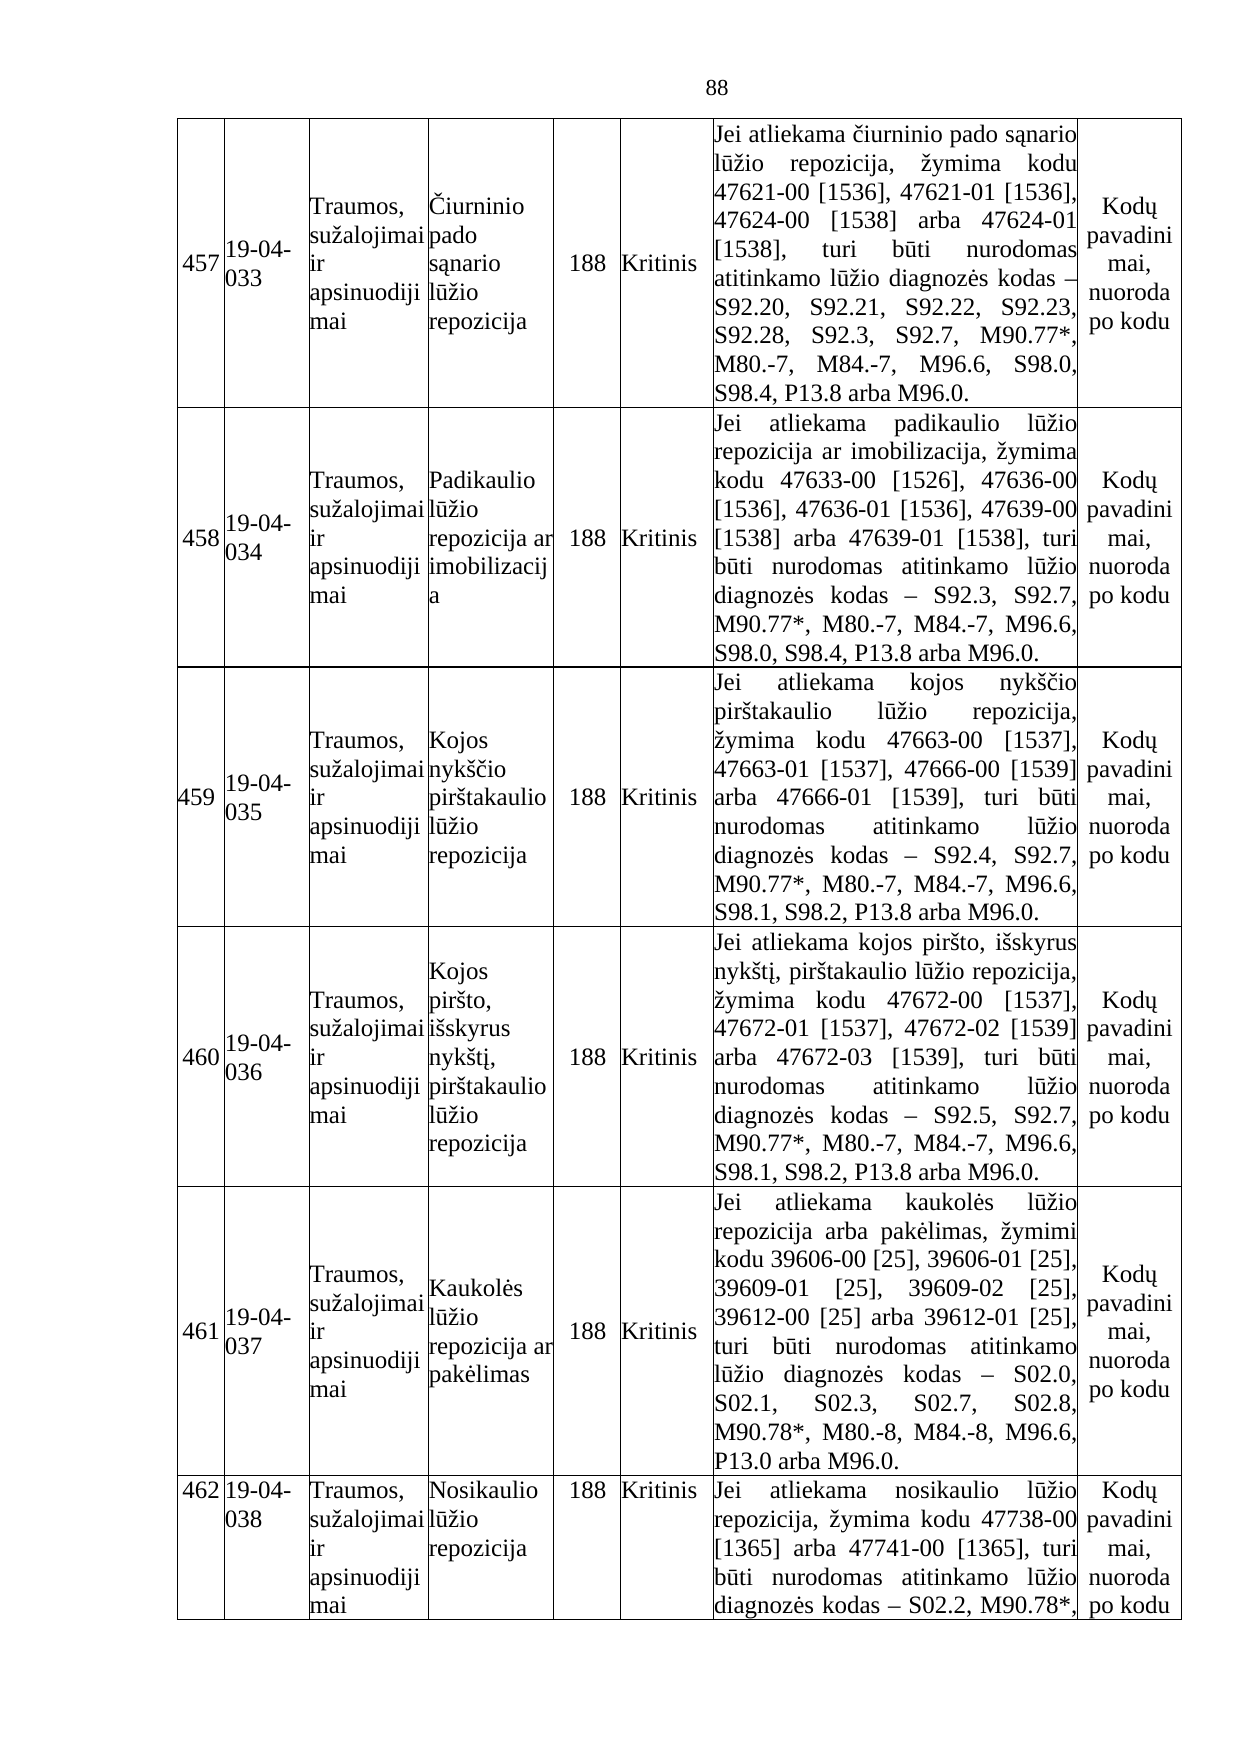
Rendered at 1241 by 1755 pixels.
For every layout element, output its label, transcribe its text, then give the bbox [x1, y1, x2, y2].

table_cell Traumos, sužalojimai ir apsinuodijimai [310, 668, 428, 926]
table_cell 19-04-034 [225, 408, 309, 666]
table_cell 457 [178, 119, 224, 407]
table_cell Jei atliekama kojos piršto, išskyrus nykštį, pirštakaulio lūžio repozicija, žymima kodu 47672-00 [1537], 47672-01 [1537], 47672-02 [1539] arba 47672-03 [1539], turi būti nurodomas atitinkamo lūžio diagnozės kodas – S92.5, S92.7, M90.77*, M80.-7, M84.-7, M96.6, S98.1, S98.2, P13.8 arba M96.0. [714, 927, 1077, 1186]
table_cell 188 [554, 408, 620, 666]
table_cell 462 [178, 1476, 224, 1619]
table_cell 461 [178, 1187, 224, 1474]
table_cell Kojos piršto, išskyrus nykštį, pirštakaulio lūžio repozicija [429, 927, 553, 1186]
table_cell 19-04-033 [225, 119, 309, 407]
table_cell Kritinis [621, 119, 713, 407]
table_cell Kodų pavadinimai, nuoroda po kodu [1078, 1187, 1181, 1474]
table_cell Padikaulio lūžio repozicija ar imobilizacija [429, 408, 553, 666]
table_cell 460 [178, 927, 224, 1186]
table_cell Traumos, sužalojimai ir apsinuodijimai [310, 119, 428, 407]
table_cell 188 [554, 1476, 620, 1619]
table_cell 459 [178, 668, 224, 926]
table_cell Jei atliekama padikaulio lūžio repozicija ar imobilizacija, žymima kodu 47633-00 [1526], 47636-00 [1536], 47636-01 [1536], 47639-00 [1538] arba 47639-01 [1538], turi būti nurodomas atitinkamo lūžio diagnozės kodas – S92.3, S92.7, M90.77*, M80.-7, M84.-7, M96.6, S98.0, S98.4, P13.8 arba M96.0. [714, 408, 1077, 666]
table_cell Kritinis [621, 927, 713, 1186]
table_cell 188 [554, 927, 620, 1186]
table_cell Nosikaulio lūžio repozicija [429, 1476, 553, 1619]
table_cell Traumos, sužalojimai ir apsinuodijimai [310, 1187, 428, 1474]
table_cell 188 [554, 1187, 620, 1474]
table_cell 458 [178, 408, 224, 666]
table_cell Čiurninio pado sąnario lūžio repozicija [429, 119, 553, 407]
table_cell Jei atliekama kojos nykščio pirštakaulio lūžio repozicija, žymima kodu 47663-00 [1537], 47663-01 [1537], 47666-00 [1539] arba 47666-01 [1539], turi būti nurodomas atitinkamo lūžio diagnozės kodas – S92.4, S92.7, M90.77*, M80.-7, M84.-7, M96.6, S98.1, S98.2, P13.8 arba M96.0. [714, 668, 1077, 926]
table_cell 19-04-037 [225, 1187, 309, 1474]
table_cell 188 [554, 668, 620, 926]
table_cell Traumos, sužalojimai ir apsinuodijimai [310, 1476, 428, 1619]
table_cell Kaukolės lūžio repozicija ar pakėlimas [429, 1187, 553, 1474]
table_cell Kodų pavadinimai, nuoroda po kodu [1078, 927, 1181, 1186]
table_cell Traumos, sužalojimai ir apsinuodijimai [310, 408, 428, 666]
table_cell Traumos, sužalojimai ir apsinuodijimai [310, 927, 428, 1186]
table_cell Kritinis [621, 408, 713, 666]
table_cell 188 [554, 119, 620, 407]
table_cell 19-04-038 [225, 1476, 309, 1619]
table_cell 19-04-035 [225, 668, 309, 926]
table_cell Kodų pavadinimai, nuoroda po kodu [1078, 408, 1181, 666]
table_cell Kodų pavadinimai, nuoroda po kodu [1078, 1476, 1181, 1619]
table_cell 19-04-036 [225, 927, 309, 1186]
table_cell Kodų pavadinimai, nuoroda po kodu [1078, 119, 1181, 407]
table_cell Kritinis [621, 1187, 713, 1474]
table_cell Jei atliekama čiurninio pado sąnario lūžio repozicija, žymima kodu 47621-00 [1536], 47621-01 [1536], 47624-00 [1538] arba 47624-01 [1538], turi būti nurodomas atitinkamo lūžio diagnozės kodas – S92.20, S92.21, S92.22, S92.23, S92.28, S92.3, S92.7, M90.77*, M80.-7, M84.-7, M96.6, S98.0, S98.4, P13.8 arba M96.0. [714, 119, 1077, 407]
table_cell Kritinis [621, 668, 713, 926]
table_cell Jei atliekama nosikaulio lūžio repozicija, žymima kodu 47738-00 [1365] arba 47741-00 [1365], turi būti nurodomas atitinkamo lūžio diagnozės kodas – S02.2, M90.78*, [714, 1476, 1077, 1619]
table_cell Kojos nykščio pirštakaulio lūžio repozicija [429, 668, 553, 926]
table_cell Jei atliekama kaukolės lūžio repozicija arba pakėlimas, žymimi kodu 39606-00 [25], 39606-01 [25], 39609-01 [25], 39609-02 [25], 39612-00 [25] arba 39612-01 [25], turi būti nurodomas atitinkamo lūžio diagnozės kodas – S02.0, S02.1, S02.3, S02.7, S02.8, M90.78*, M80.-8, M84.-8, M96.6, P13.0 arba M96.0. [714, 1187, 1077, 1474]
table_cell Kritinis [621, 1476, 713, 1619]
table_cell Kodų pavadinimai, nuoroda po kodu [1078, 668, 1181, 926]
